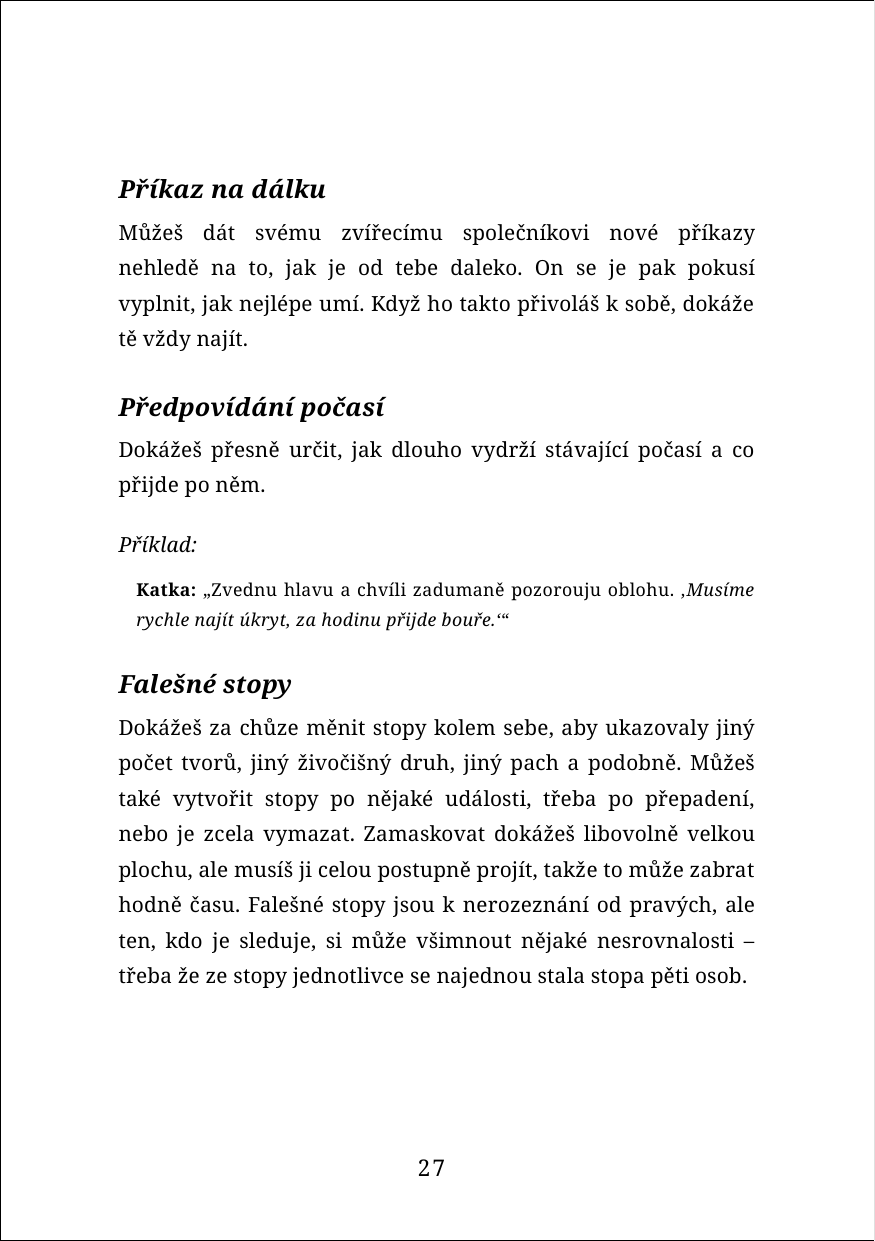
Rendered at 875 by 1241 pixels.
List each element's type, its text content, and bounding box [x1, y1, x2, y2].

subtitle Falešné stopy [118, 667, 756, 701]
subtitle Předpovídání počasí [118, 389, 756, 423]
text Můžeš dát svému zvířecímu společníkovi nové příkazy nehledě na to, jak je od tebe daleko. On se je pak pokusí vyplnit, jak nejlépe umí. Když ho takto přivoláš k sobě, dokáže tě vždy najít. [118, 218, 756, 353]
subtitle Příkaz na dálku [118, 172, 756, 206]
text Katka: „Zvednu hlavu a chvíli zadumaně pozorouju oblohu. ‚Musíme rychle najít úkryt, za hodinu přijde bouře.‘“ [136, 577, 756, 631]
text Příklad: [118, 530, 756, 558]
text Dokážeš přesně určit, jak dlouho vydrží stávající počasí a co přijde po něm. [118, 435, 756, 499]
text Dokážeš za chůze měnit stopy kolem sebe, aby ukazovaly jiný počet tvorů, jiný živočišný druh, jiný pach a podobně. Můžeš také vytvořit stopy po nějaké události, třeba po přepadení, nebo je zcela vymazat. Zamaskovat dokážeš libovolně velkou plochu, ale musíš ji celou postupně projít, takže to může zabrat hodně času. Falešné stopy jsou k nerozeznání od pravých, ale ten, kdo je sleduje, si může všimnout nějaké nesrovnalosti – třeba že ze stopy jednotlivce se najednou stala stopa pěti osob. [118, 713, 756, 990]
